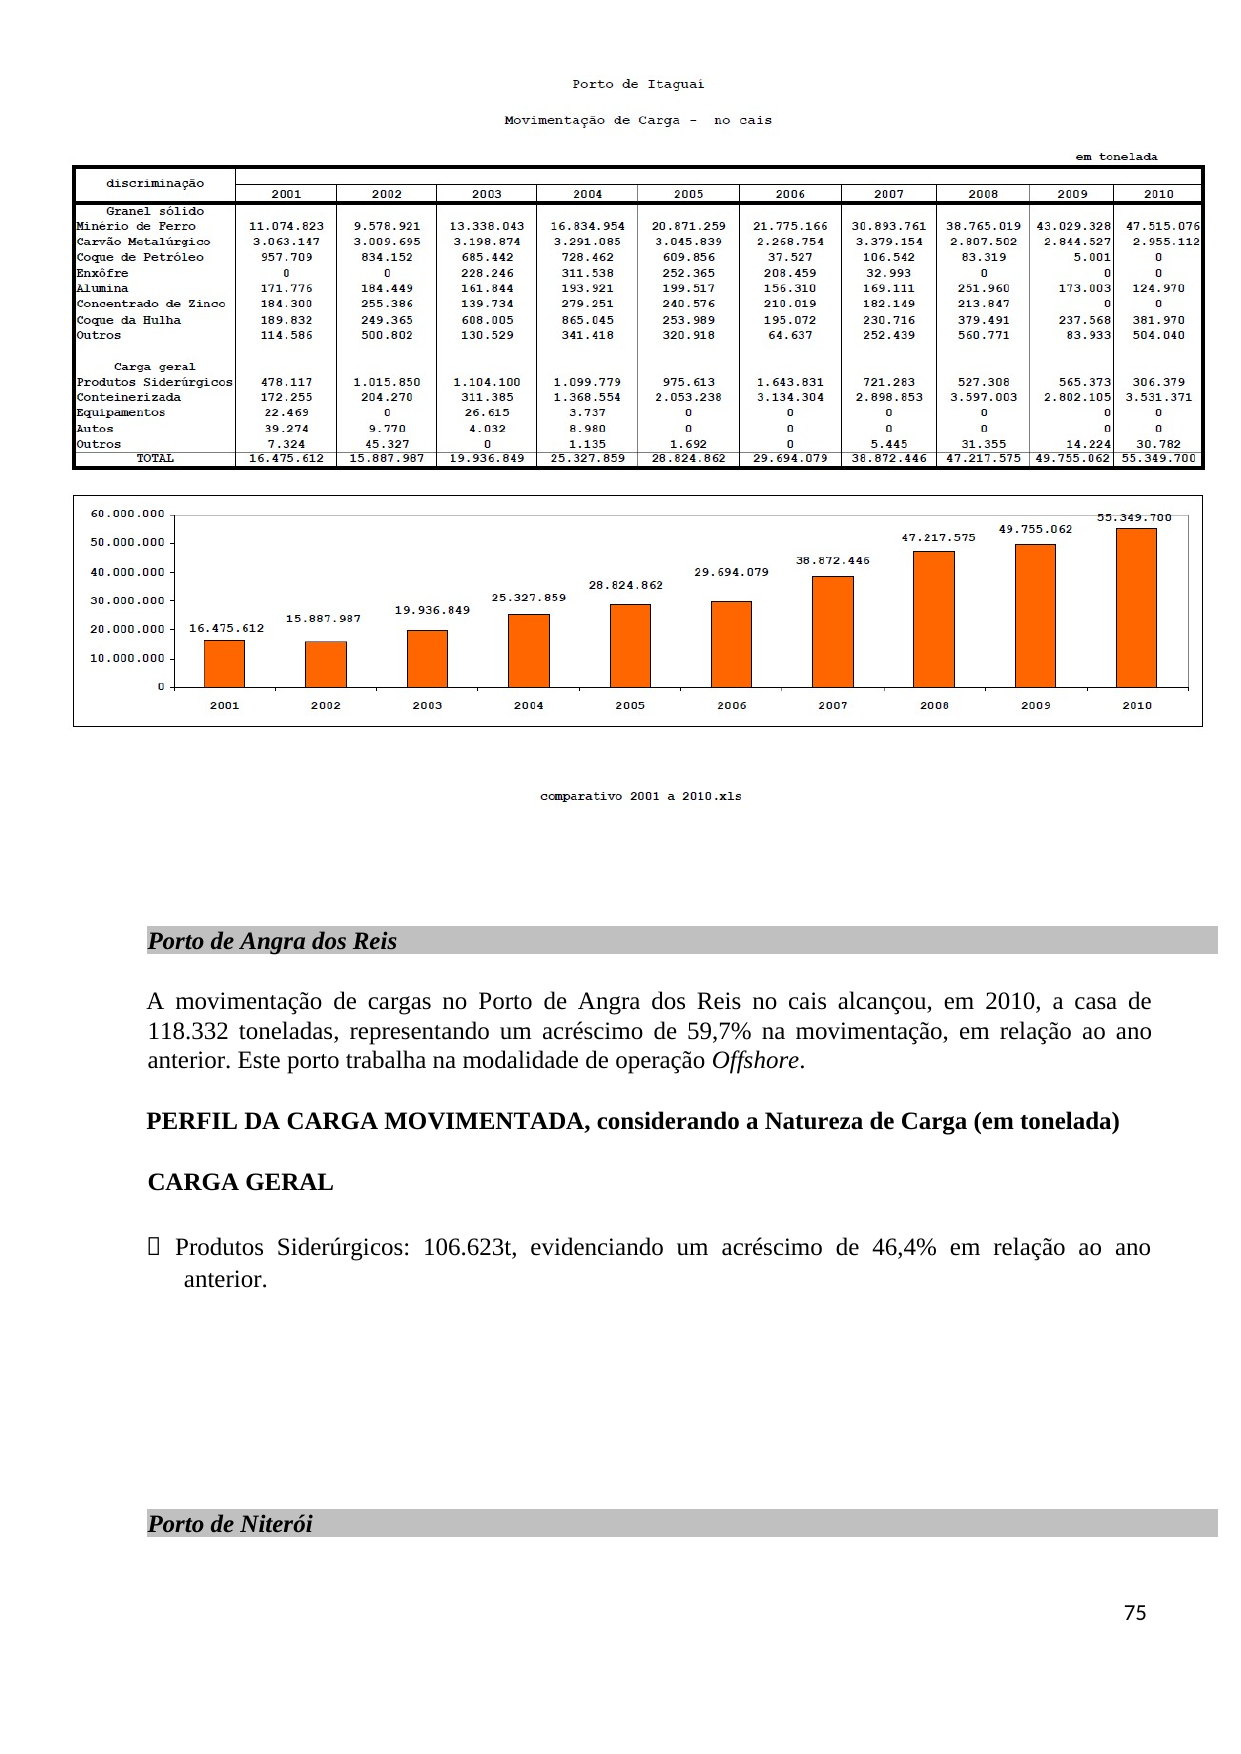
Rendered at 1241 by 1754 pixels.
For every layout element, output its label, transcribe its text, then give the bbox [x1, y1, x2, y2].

subtitle Porto de Angra dos Reis [147, 926, 1218, 954]
text  Produtos Siderúrgicos: 106.623t, evidenciando um acréscimo de 46,4% em relação ao ano anterior. [146, 1229, 1152, 1292]
text PERFIL DA CARGA MOVIMENTADA, considerando a Natureza de Carga (em tonelada) [146, 1106, 1218, 1135]
subtitle CARGA GERAL [147, 1167, 1218, 1196]
subtitle Porto de Niterói [147, 1509, 1218, 1537]
text A movimentação de cargas no Porto de Angra dos Reis no cais alcançou, em 2010, a casa de 118.332 toneladas, representando um acréscimo de 59,7% na movimentação, em relação ao ano anterior. Este porto trabalha na modalidade de operação Offshore. [146, 986, 1152, 1074]
